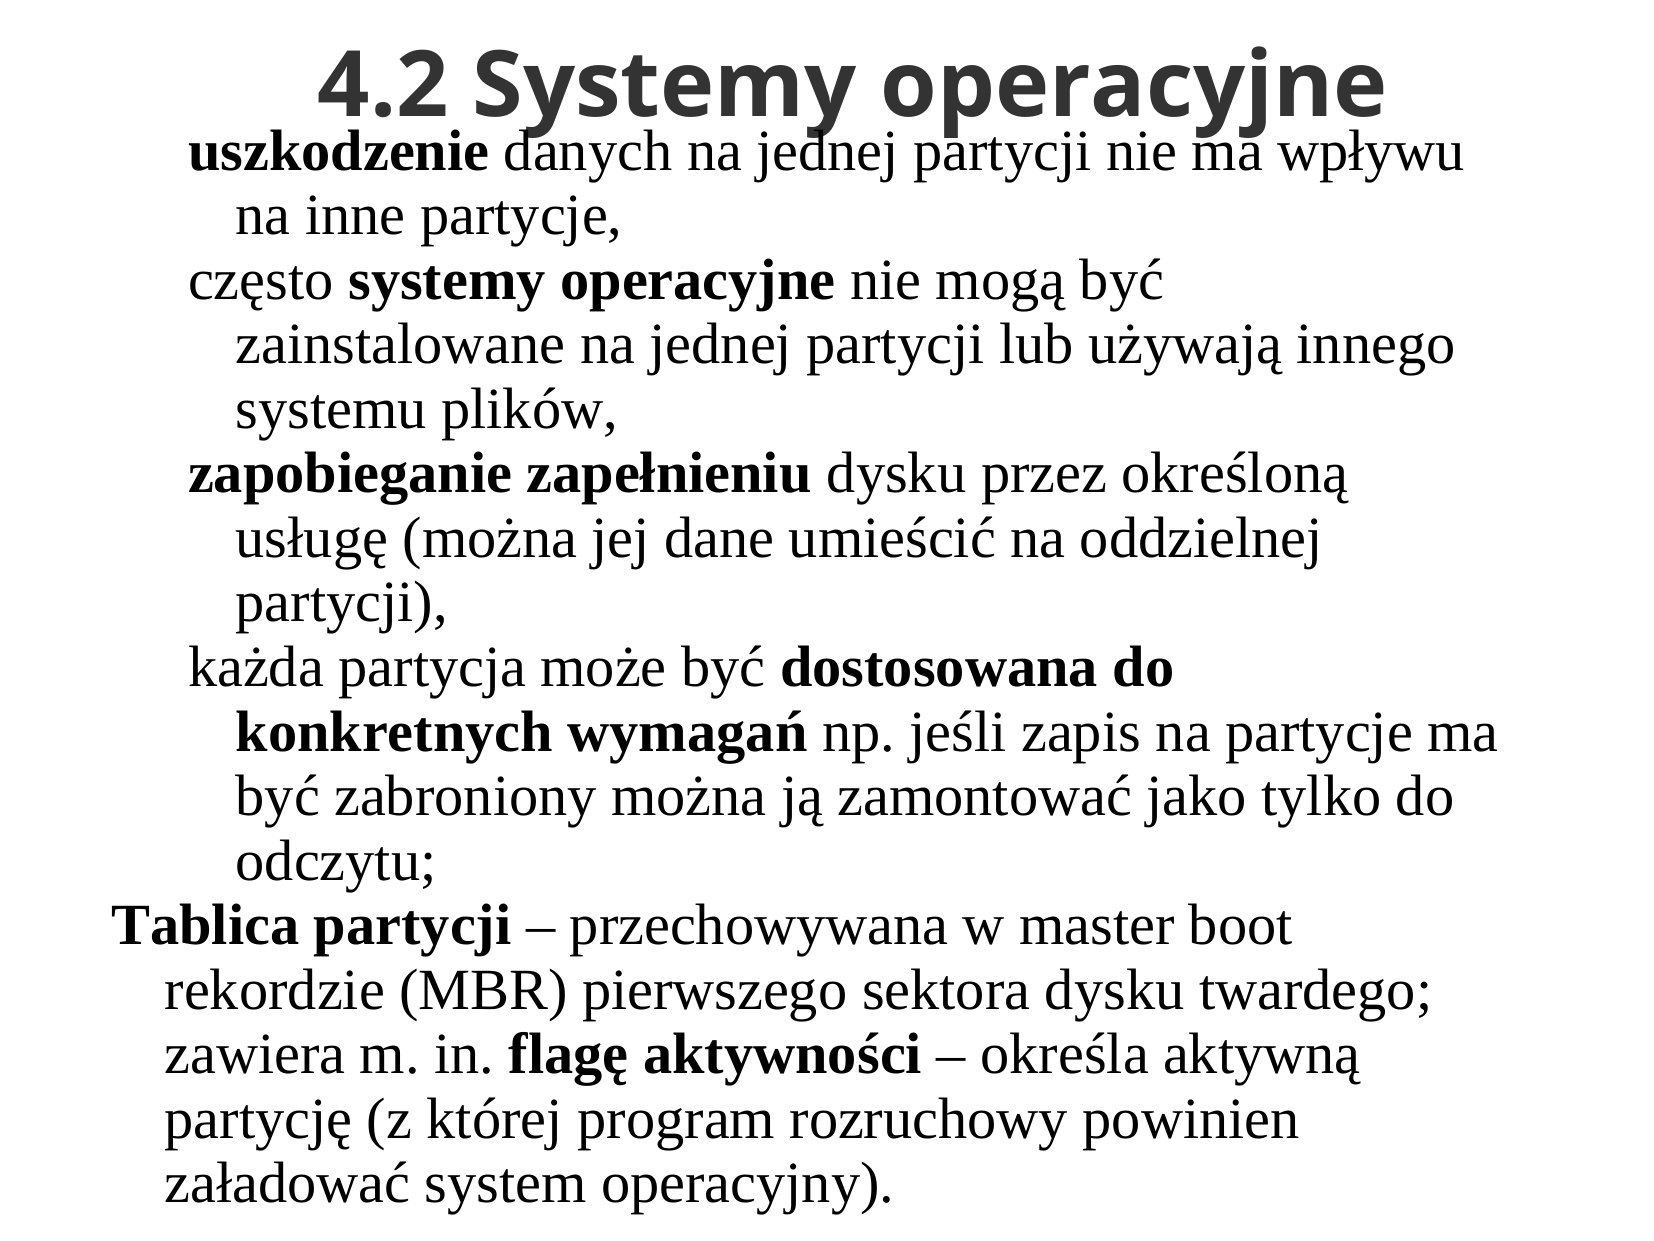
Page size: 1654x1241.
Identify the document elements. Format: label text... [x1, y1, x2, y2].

title 4.2 Systemy operacyjne [147, 0, 1560, 178]
list uszkodzenie danych na jednej partycji nie ma wpływu na inne partycje, często systemy operacyjne nie mogą być zainstalowane na jednej partycji lub używają innego systemu plików, zapobieganie zapełnieniu dysku przez określoną usługę (można jej dane umieścić na oddzielnej partycji), każda partycja może być dostosowana do konkretnych wymagań np. jeśli zapis na partycje ma być zabroniony można ją zamontować jako tylko do odczytu; Tablica partycji – przechowywana w master boot rekordzie (MBR) pierwszego sektora dysku twardego; zawiera m. in. flagę aktywności – określa aktywną partycję (z której program rozruchowy powinien załadować system operacyjny). [93, 118, 1506, 1239]
